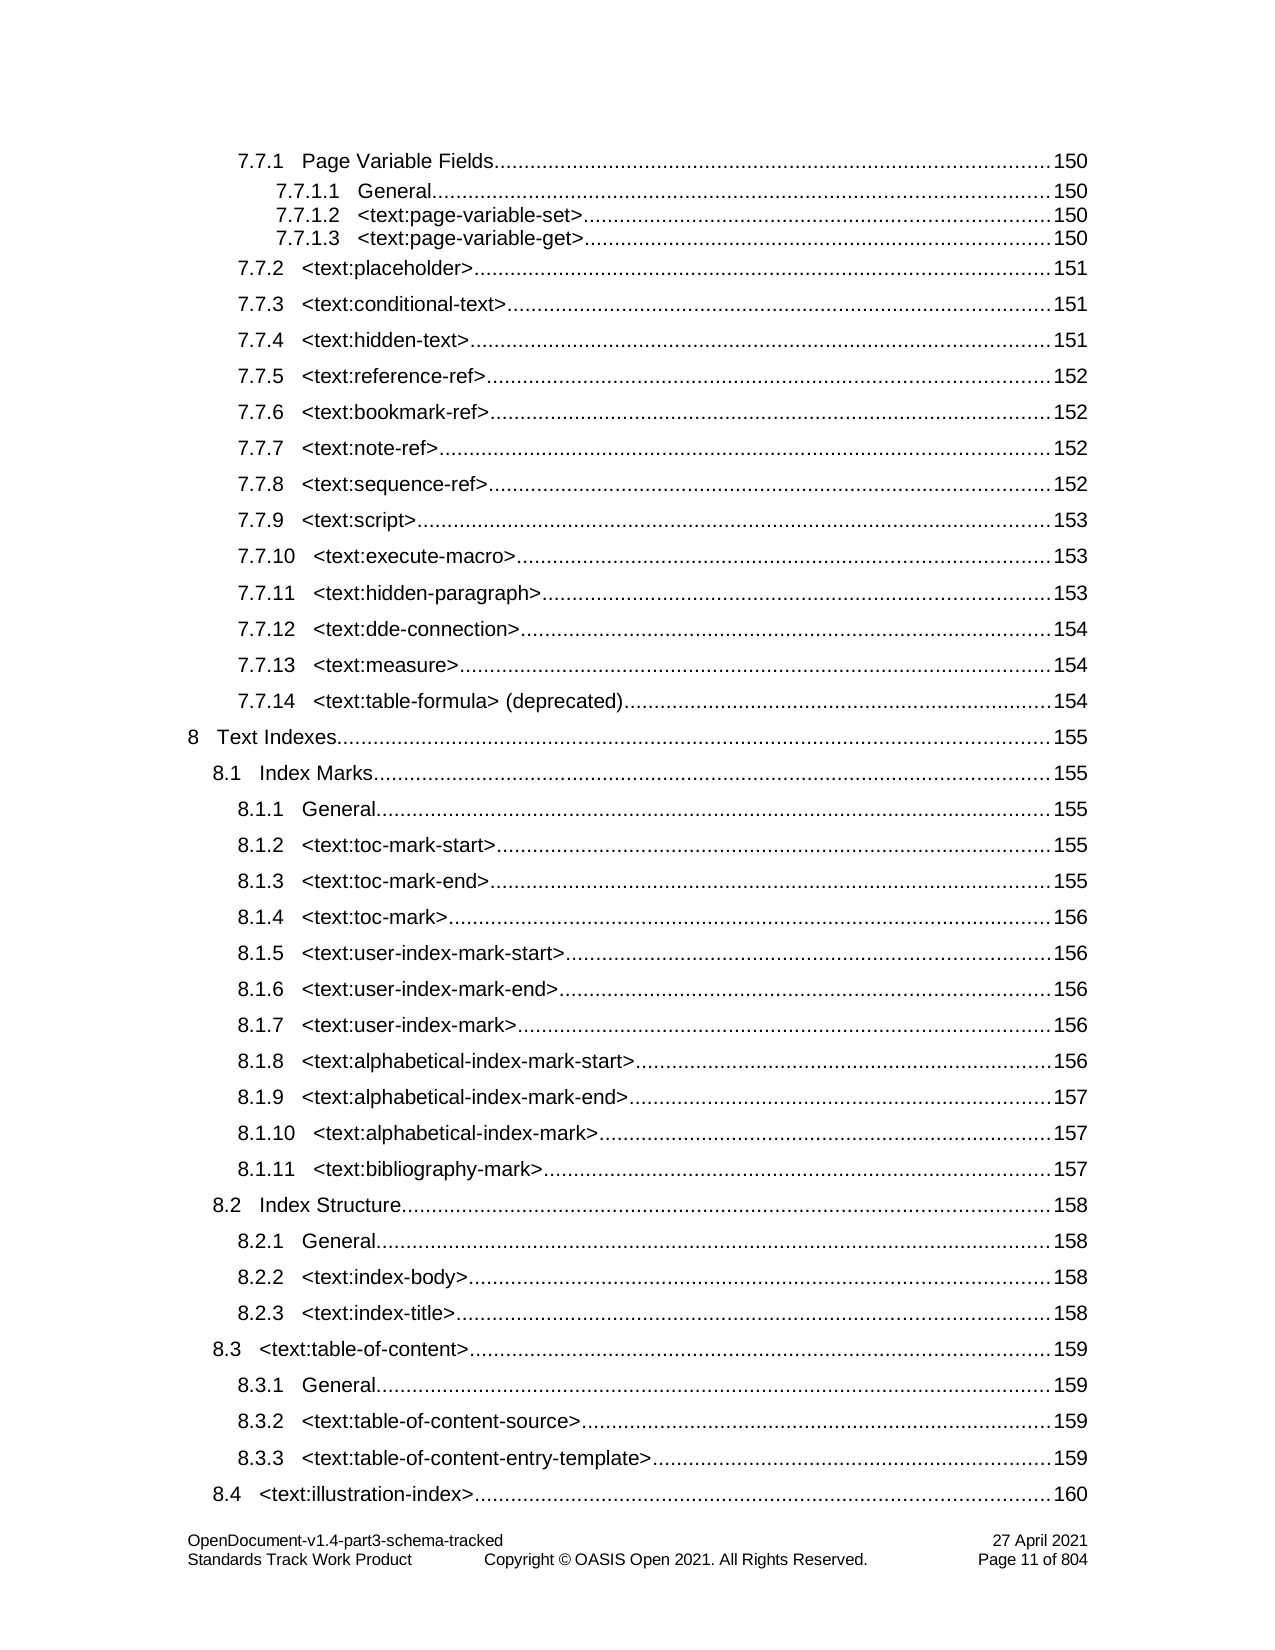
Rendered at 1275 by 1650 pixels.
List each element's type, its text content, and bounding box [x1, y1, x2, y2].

text 7.7.1 Page Variable Fields 150 [237, 150, 1088, 173]
text 7.7.11 <text:hidden-paragraph> 153 [237, 581, 1088, 604]
text 7.7.9 <text:script> 153 [237, 509, 1088, 532]
text 7.7.8 <text:sequence-ref> 152 [237, 473, 1088, 496]
text 8.1.1 General 155 [237, 797, 1088, 821]
text 8.1 Index Marks 155 [212, 761, 1088, 785]
text 7.7.3 <text:conditional-text> 151 [237, 293, 1088, 316]
text 8.2.3 <text:index-title> 158 [237, 1302, 1088, 1325]
text 7.7.1.1 General 150 [276, 180, 1088, 203]
text 8.1.10 <text:alphabetical-index-mark> 157 [237, 1122, 1088, 1145]
text 7.7.14 <text:table-formula> (deprecated) 154 [237, 689, 1088, 713]
text 7.7.7 <text:note-ref> 152 [237, 437, 1088, 460]
text 8.1.7 <text:user-index-mark> 156 [237, 1013, 1088, 1037]
text 8 Text Indexes 155 [187, 725, 1088, 749]
text 7.7.1.3 <text:page-variable-get> 150 [276, 227, 1088, 250]
text 8.3.3 <text:table-of-content-entry-template> 159 [237, 1446, 1088, 1469]
text 7.7.13 <text:measure> 154 [237, 653, 1088, 677]
text 8.1.2 <text:toc-mark-start> 155 [237, 833, 1088, 857]
text 8.3.1 General 159 [237, 1374, 1088, 1397]
text 8.1.6 <text:user-index-mark-end> 156 [237, 977, 1088, 1001]
text 7.7.2 <text:placeholder> 151 [237, 257, 1088, 280]
text 8.1.11 <text:bibliography-mark> 157 [237, 1158, 1088, 1181]
text 8.1.4 <text:toc-mark> 156 [237, 905, 1088, 929]
text 7.7.1.2 <text:page-variable-set> 150 [276, 203, 1088, 227]
text 8.2.1 General 158 [237, 1230, 1088, 1253]
text 8.4 <text:illustration-index> 160 [212, 1482, 1088, 1506]
text 7.7.6 <text:bookmark-ref> 152 [237, 401, 1088, 424]
text 8.1.5 <text:user-index-mark-start> 156 [237, 941, 1088, 965]
text 8.2.2 <text:index-body> 158 [237, 1266, 1088, 1289]
text 7.7.5 <text:reference-ref> 152 [237, 365, 1088, 388]
text 8.1.8 <text:alphabetical-index-mark-start> 156 [237, 1049, 1088, 1073]
text 8.1.3 <text:toc-mark-end> 155 [237, 869, 1088, 893]
text 7.7.10 <text:execute-macro> 153 [237, 545, 1088, 568]
text 8.2 Index Structure 158 [212, 1194, 1088, 1217]
text 8.1.9 <text:alphabetical-index-mark-end> 157 [237, 1086, 1088, 1109]
text 7.7.12 <text:dde-connection> 154 [237, 617, 1088, 641]
text 7.7.4 <text:hidden-text> 151 [237, 329, 1088, 352]
text 8.3 <text:table-of-content> 159 [212, 1338, 1088, 1361]
text 8.3.2 <text:table-of-content-source> 159 [237, 1410, 1088, 1433]
